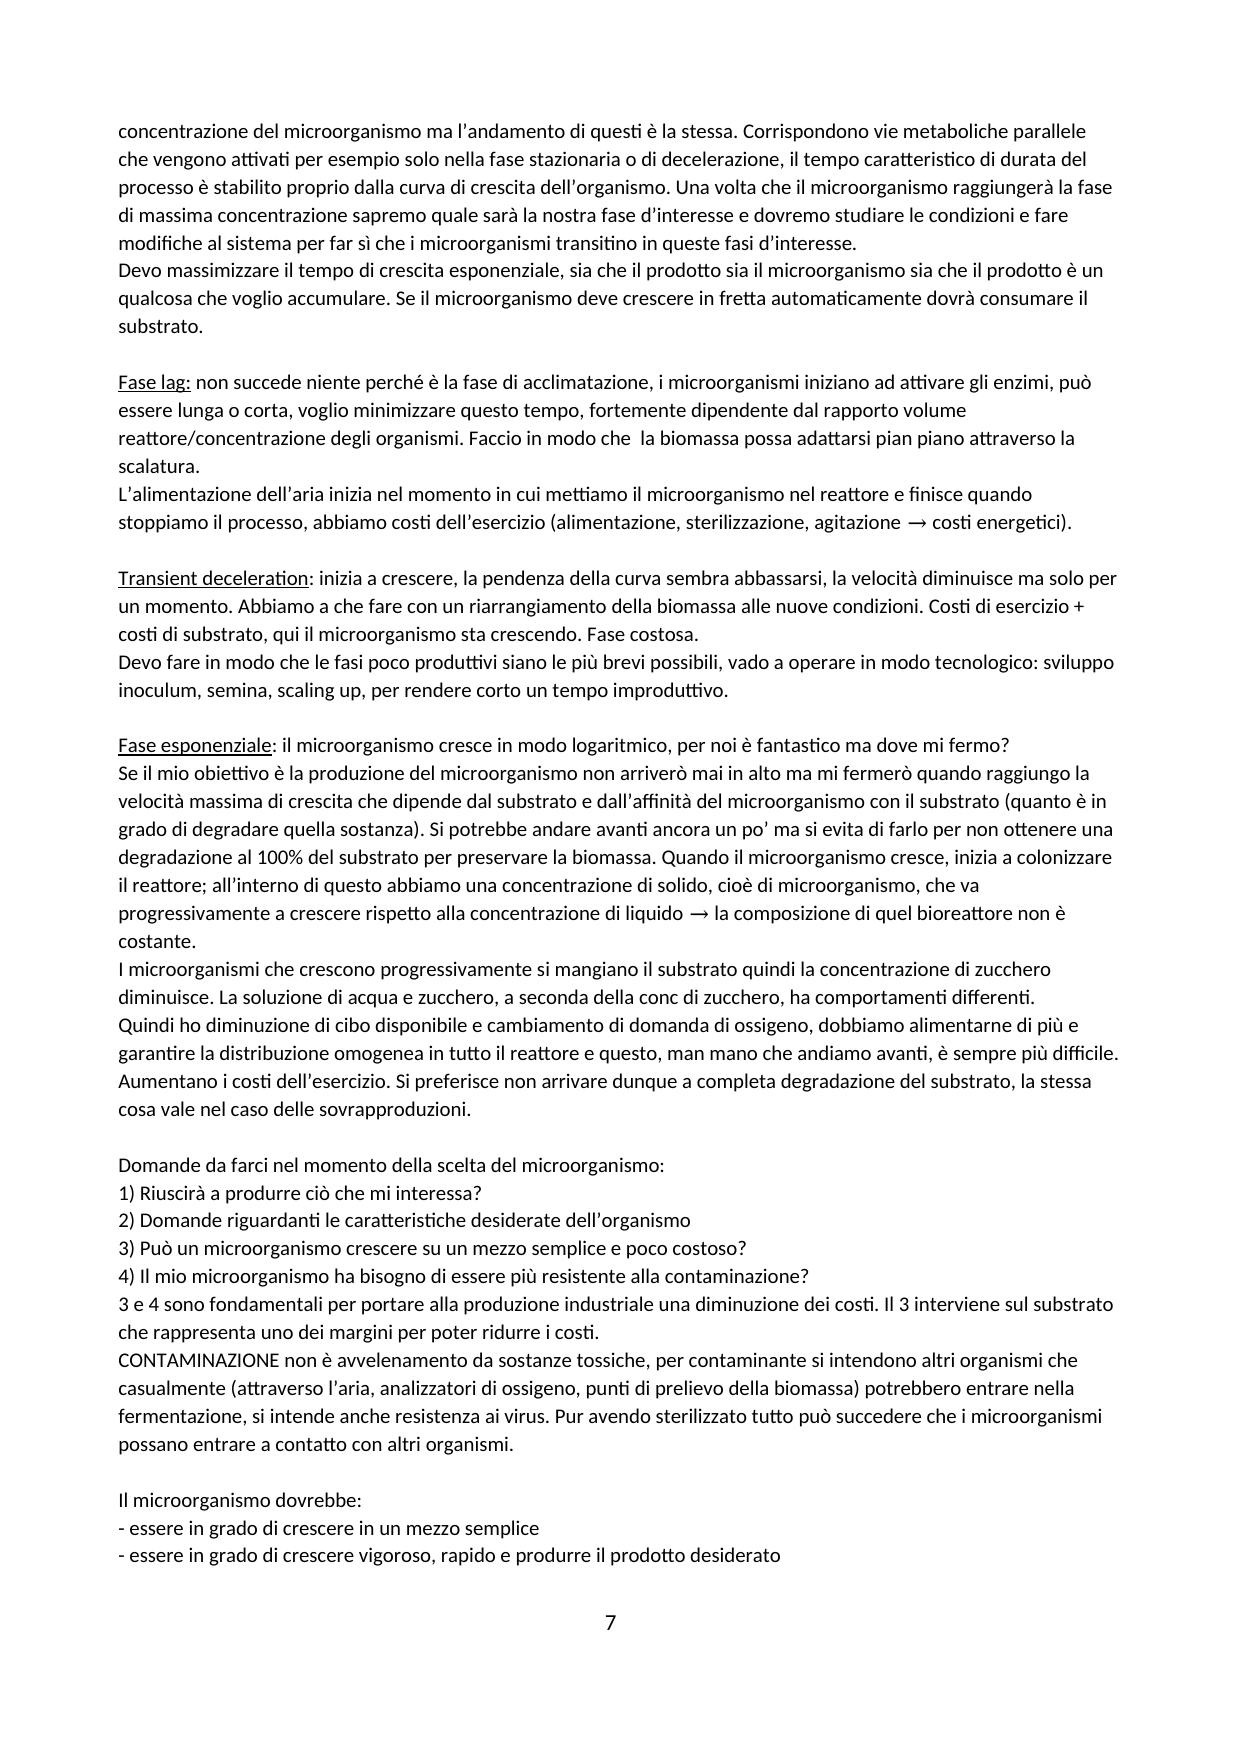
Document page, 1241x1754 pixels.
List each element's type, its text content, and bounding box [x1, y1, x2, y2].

text concentrazione del microorganismo ma l’andamento di questi è la stessa. Corrispondono vie metaboliche parallele che vengono attivati per esempio solo nella fase stazionaria o di decelerazione, il tempo caratteristico di durata del processo è stabilito proprio dalla curva di crescita dell’organismo. Una volta che il microorganismo raggiungerà la fase di massima concentrazione sapremo quale sarà la nostra fase d’interesse e dovremo studiare le condizioni e fare modifiche al sistema per far sì che i microorganismi transitino in queste fasi d’interesse. Devo massimizzare il tempo di crescita esponenziale, sia che il prodotto sia il microorganismo sia che il prodotto è un qualcosa che voglio accumulare. Se il microorganismo deve crescere in fretta automaticamente dovrà consumare il substrato. Fase lag: non succede niente perché è la fase di acclimatazione, i microorganismi iniziano ad attivare gli enzimi, può essere lunga o corta, voglio minimizzare questo tempo, fortemente dipendente dal rapporto volume reattore/concentrazione degli organismi. Faccio in modo che la biomassa possa adattarsi pian piano attraverso la scalatura. L’alimentazione dell’aria inizia nel momento in cui mettiamo il microorganismo nel reattore e finisce quando stoppiamo il processo, abbiamo costi dell’esercizio (alimentazione, sterilizzazione, agitazione → costi energetici). Transient deceleration: inizia a crescere, la pendenza della curva sembra abbassarsi, la velocità diminuisce ma solo per un momento. Abbiamo a che fare con un riarrangiamento della biomassa alle nuove condizioni. Costi di esercizio + costi di substrato, qui il microorganismo sta crescendo. Fase costosa. Devo fare in modo che le fasi poco produttivi siano le più brevi possibili, vado a operare in modo tecnologico: sviluppo inoculum, semina, scaling up, per rendere corto un tempo improduttivo. Fase esponenziale: il microorganismo cresce in modo logaritmico, per noi è fantastico ma dove mi fermo? Se il mio obiettivo è la produzione del microorganismo non arriverò mai in alto ma mi fermerò quando raggiungo la velocità massima di crescita che dipende dal substrato e dall’affinità del microorganismo con il substrato (quanto è in grado di degradare quella sostanza). Si potrebbe andare avanti ancora un po’ ma si evita di farlo per non ottenere una degradazione al 100% del substrato per preservare la biomassa. Quando il microorganismo cresce, inizia a colonizzare il reattore; all’interno di questo abbiamo una concentrazione di solido, cioè di microorganismo, che va progressivamente a crescere rispetto alla concentrazione di liquido → la composizione di quel bioreattore non è costante. I microorganismi che crescono progressivamente si mangiano il substrato quindi la concentrazione di zucchero diminuisce. La soluzione di acqua e zucchero, a seconda della conc di zucchero, ha comportamenti differenti. Quindi ho diminuzione di cibo disponibile e cambiamento di domanda di ossigeno, dobbiamo alimentarne di più e garantire la distribuzione omogenea in tutto il reattore e questo, man mano che andiamo avanti, è sempre più difficile. Aumentano i costi dell’esercizio. Si preferisce non arrivare dunque a completa degradazione del substrato, la stessa cosa vale nel caso delle sovrapproduzioni. Domande da farci nel momento della scelta del microorganismo: 1) Riuscirà a produrre ciò che mi interessa? 2) Domande riguardanti le caratteristiche desiderate dell’organismo 3) Può un microorganismo crescere su un mezzo semplice e poco costoso? 4) Il mio microorganismo ha bisogno di essere più resistente alla contaminazione? 3 e 4 sono fondamentali per portare alla produzione industriale una diminuzione dei costi. Il 3 interviene sul substrato che rappresenta uno dei margini per poter ridurre i costi. CONTAMINAZIONE non è avvelenamento da sostanze tossiche, per contaminante si intendono altri organismi che casualmente (attraverso l’aria, analizzatori di ossigeno, punti di prelievo della biomassa) potrebbero entrare nella fermentazione, si intende anche resistenza ai virus. Pur avendo sterilizzato tutto può succedere che i microorganismi possano entrare a contatto con altri organismi. Il microorganismo dovrebbe: - essere in grado di crescere in un mezzo semplice - essere in grado di crescere vigoroso, rapido e produrre il prodotto desiderato [118, 118, 1122, 1568]
